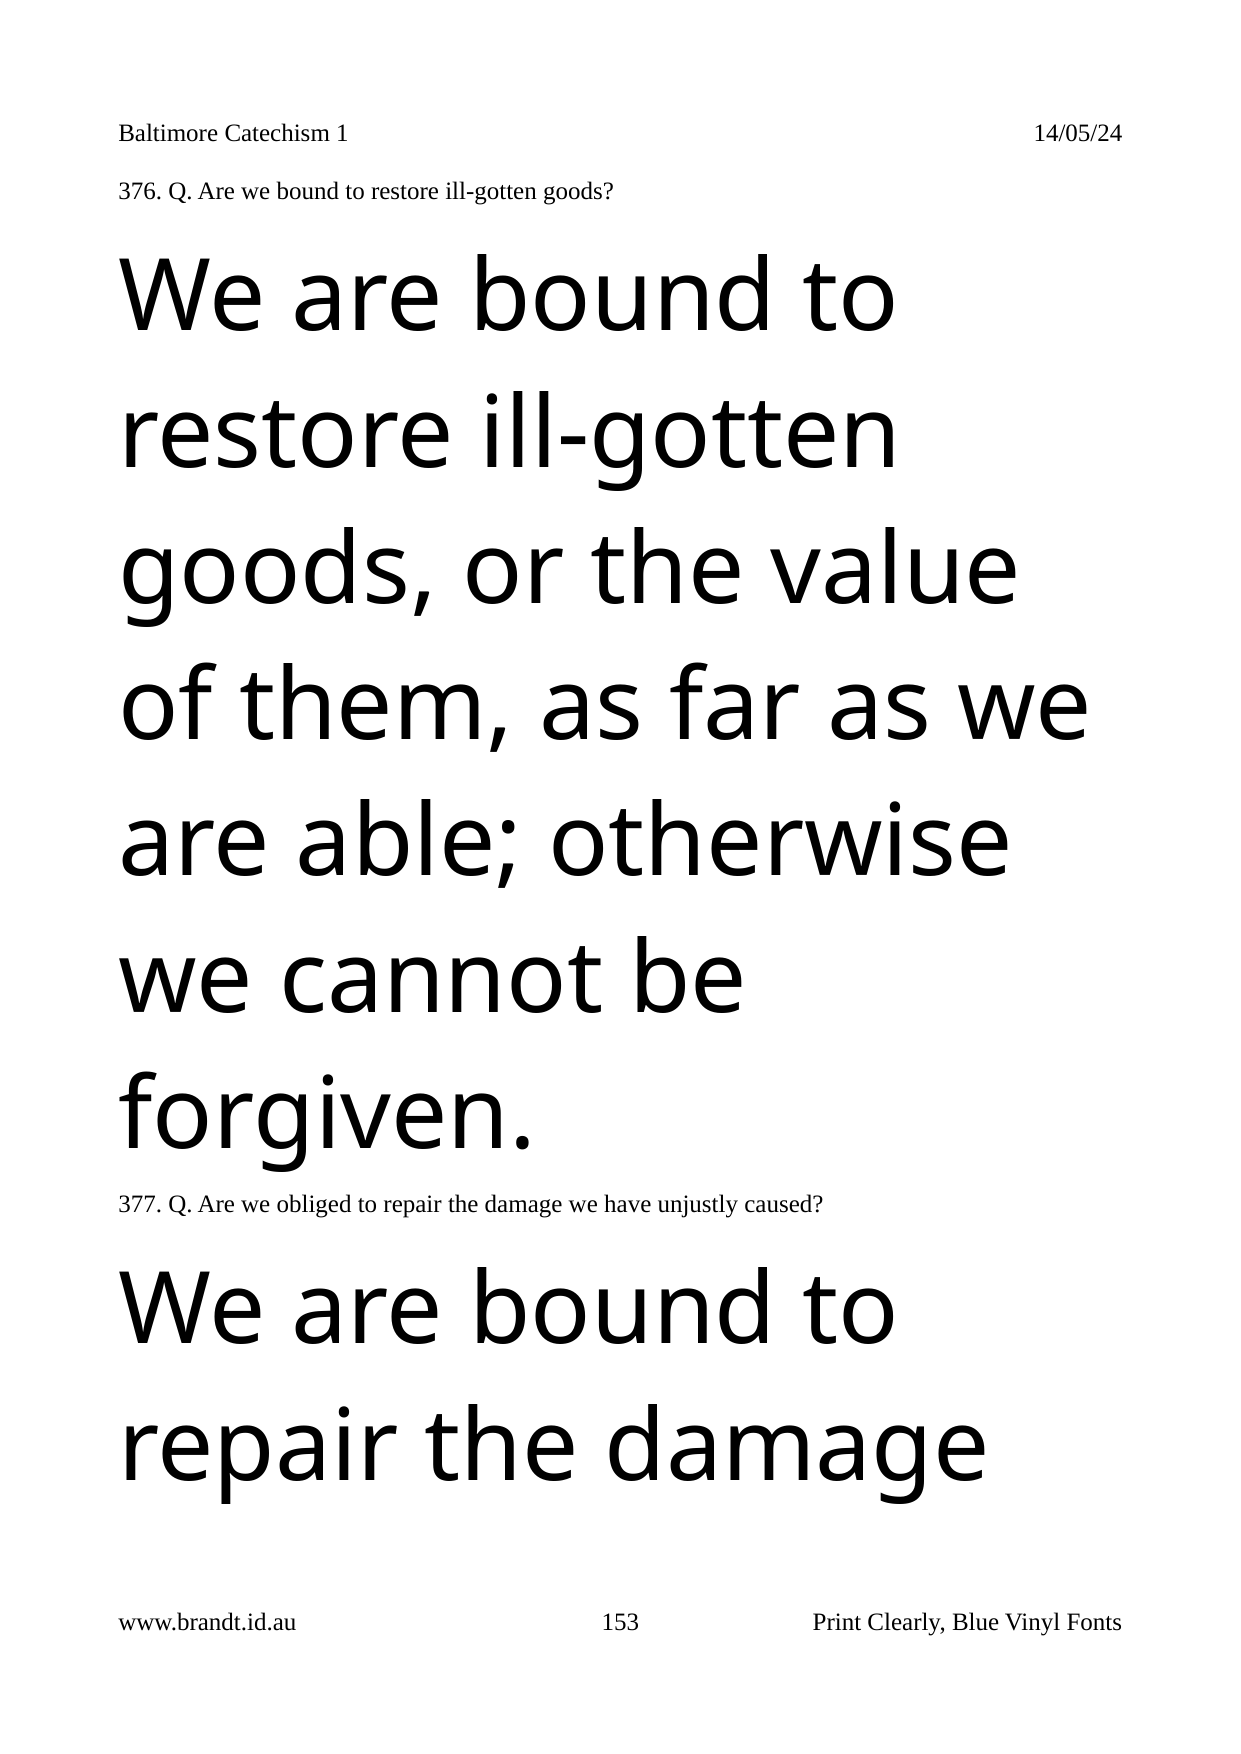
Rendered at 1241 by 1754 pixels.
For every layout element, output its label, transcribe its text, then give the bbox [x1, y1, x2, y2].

text 376. Q. Are we bound to restore ill-gotten goods? [118, 176, 1122, 205]
text We are bound to repair the damage [118, 1237, 1122, 1509]
text We are bound to restore ill-gotten goods, or the value of them, as far as we are able; otherwise we cannot be forgiven. [118, 224, 1122, 1178]
text 377. Q. Are we obliged to repair the damage we have unjustly caused? [118, 1189, 1122, 1218]
